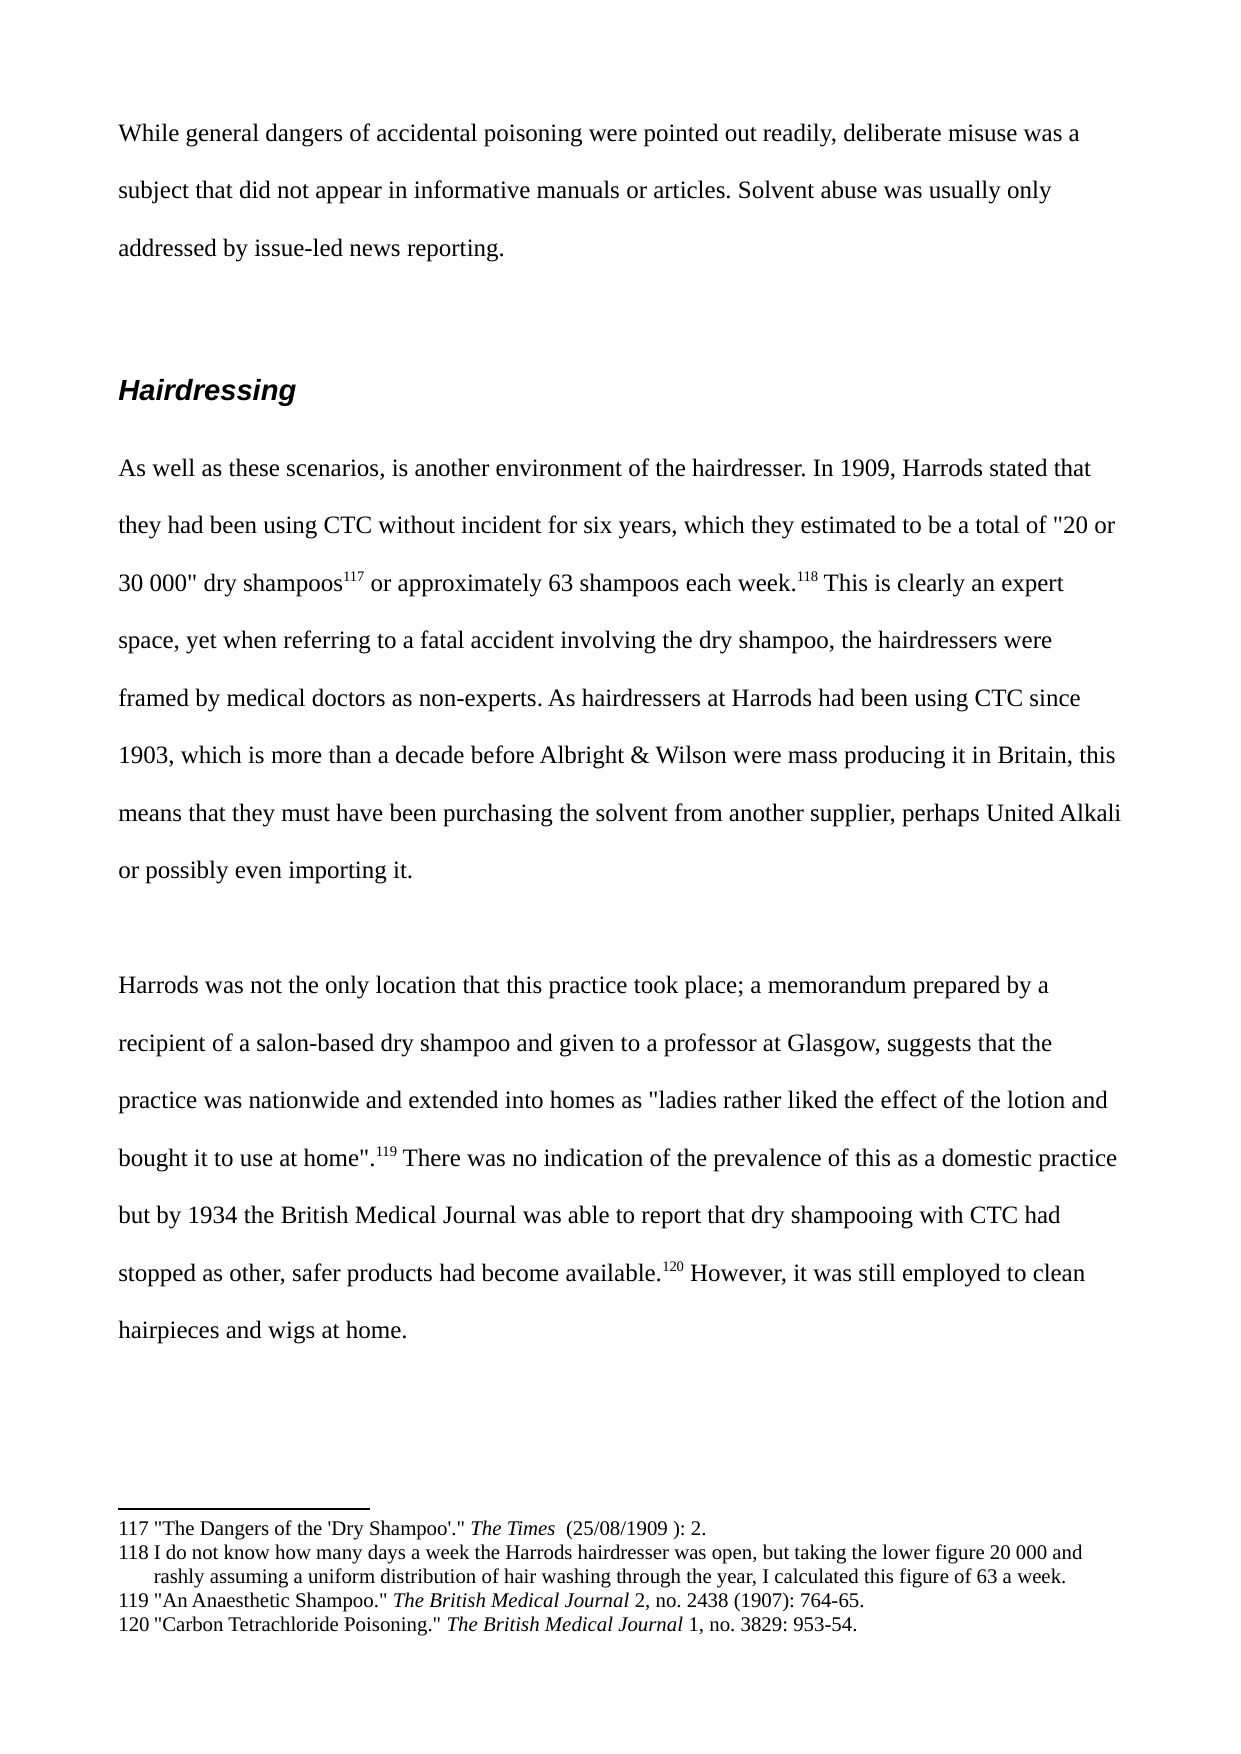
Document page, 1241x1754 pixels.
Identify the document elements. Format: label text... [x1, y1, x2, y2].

subtitle Hairdressing [118, 373, 1122, 407]
text I do not know how many days a week the Harrods hairdresser was open, but taking the lower figure 20 000 and rashly assuming a uniform distribution of hair washing through the year, I calculated this figure of 63 a week. [118, 1539, 1122, 1588]
text Harrods was not the only location that this practice took place; a memorandum prepared by a recipient of a salon-based dry shampoo and given to a professor at Glasgow, suggests that the practice was nationwide and extended into homes as "ladies rather liked the effect of the lotion and bought it to use at home". There was no indication of the prevalence of this as a domestic practice but by 1934 the British Medical Journal was able to report that dry shampooing with CTC had stopped as other, safer products had become available. However, it was still employed to clean hairpieces and wigs at home. [118, 970, 1122, 1344]
text While general dangers of accidental poisoning were pointed out readily, deliberate misuse was a subject that did not appear in informative manuals or articles. Solvent abuse was usually only addressed by issue-led news reporting. [118, 118, 1122, 262]
text "Carbon Tetrachloride Poisoning." The British Medical Journal 1, no. 3829: 953-54. [118, 1612, 1122, 1636]
text "An Anaesthetic Shampoo." The British Medical Journal 2, no. 2438 (1907): 764-65. [118, 1588, 1122, 1612]
text "The Dangers of the 'Dry Shampoo'." The Times (25/08/1909 ): 2. [118, 1516, 1122, 1539]
text As well as these scenarios, is another environment of the hairdresser. In 1909, Harrods stated that they had been using CTC without incident for six years, which they estimated to be a total of "20 or 30 000" dry shampoos or approximately 63 shampoos each week. This is clearly an expert space, yet when referring to a fatal accident involving the dry shampoo, the hairdressers were framed by medical doctors as non-experts. As hairdressers at Harrods had been using CTC since 1903, which is more than a decade before Albright & Wilson were mass producing it in Britain, this means that they must have been purchasing the solvent from another supplier, perhaps United Alkali or possibly even importing it. [118, 453, 1122, 884]
